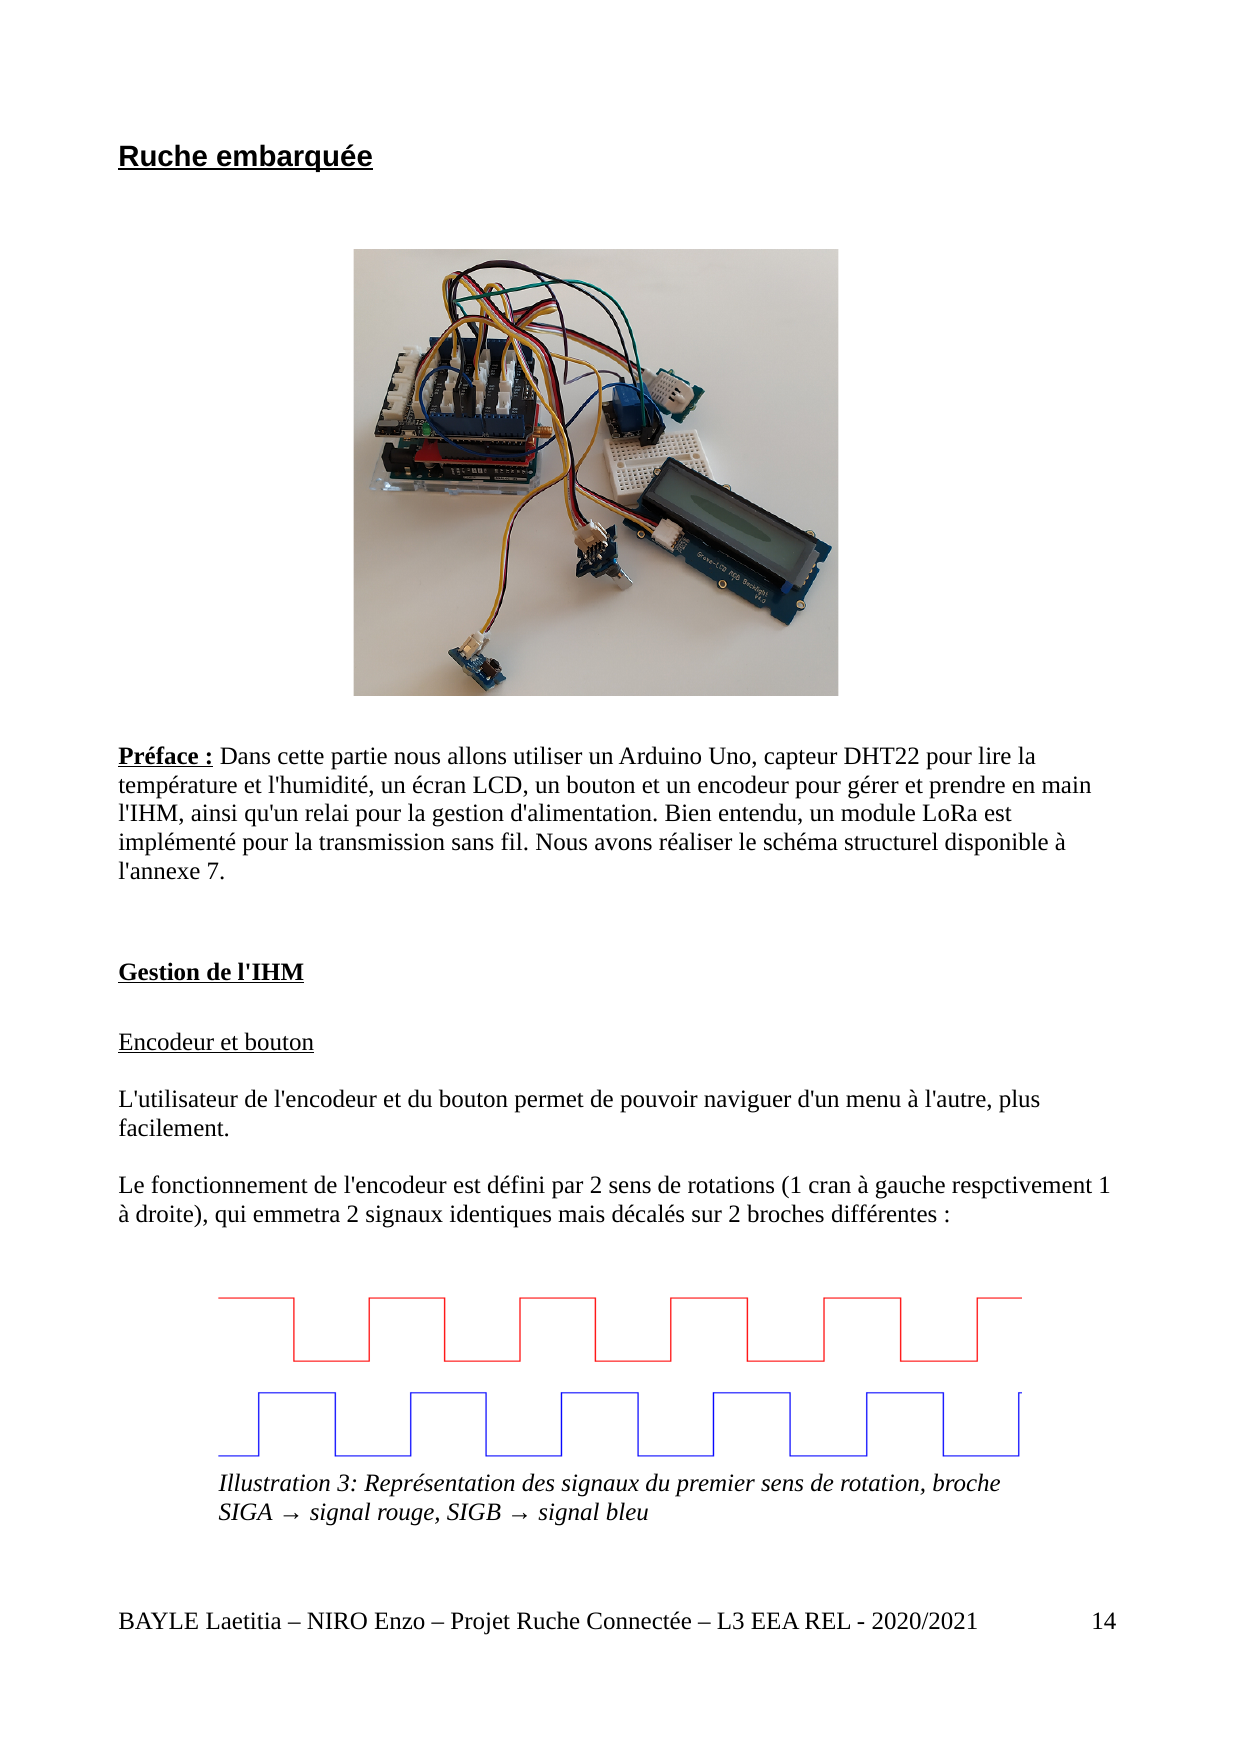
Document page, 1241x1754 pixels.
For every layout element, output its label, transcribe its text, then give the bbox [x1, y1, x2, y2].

subtitle Ruche embarquée [118, 139, 1122, 173]
subtitle Gestion de l'IHM [118, 957, 1122, 986]
text Le fonctionnement de l'encodeur est défini par 2 sens de rotations (1 cran à gauche respctivement 1 à droite), qui emmetra 2 signaux identiques mais décalés sur 2 broches différentes : [118, 1171, 1122, 1228]
text Préface : Dans cette partie nous allons utiliser un Arduino Uno, capteur DHT22 pour lire la température et l'humidité, un écran LCD, un bouton et un encodeur pour gérer et prendre en main l'IHM, ainsi qu'un relai pour la gestion d'alimentation. Bien entendu, un module LoRa est implémenté pour la transmission sans fil. Nous avons réaliser le schéma structurel disponible à l'annexe 7. [118, 741, 1122, 885]
text Illustration 3: Représentation des signaux du premier sens de rotation, broche SIGA → signal rouge, SIGB → signal bleu [218, 1468, 1022, 1525]
text L'utilisateur de l'encodeur et du bouton permet de pouvoir naviguer d'un menu à l'autre, plus facilement. [118, 1084, 1122, 1142]
picture [353, 249, 839, 696]
text Encodeur et bouton [118, 1027, 1122, 1056]
picture [218, 1266, 1022, 1468]
